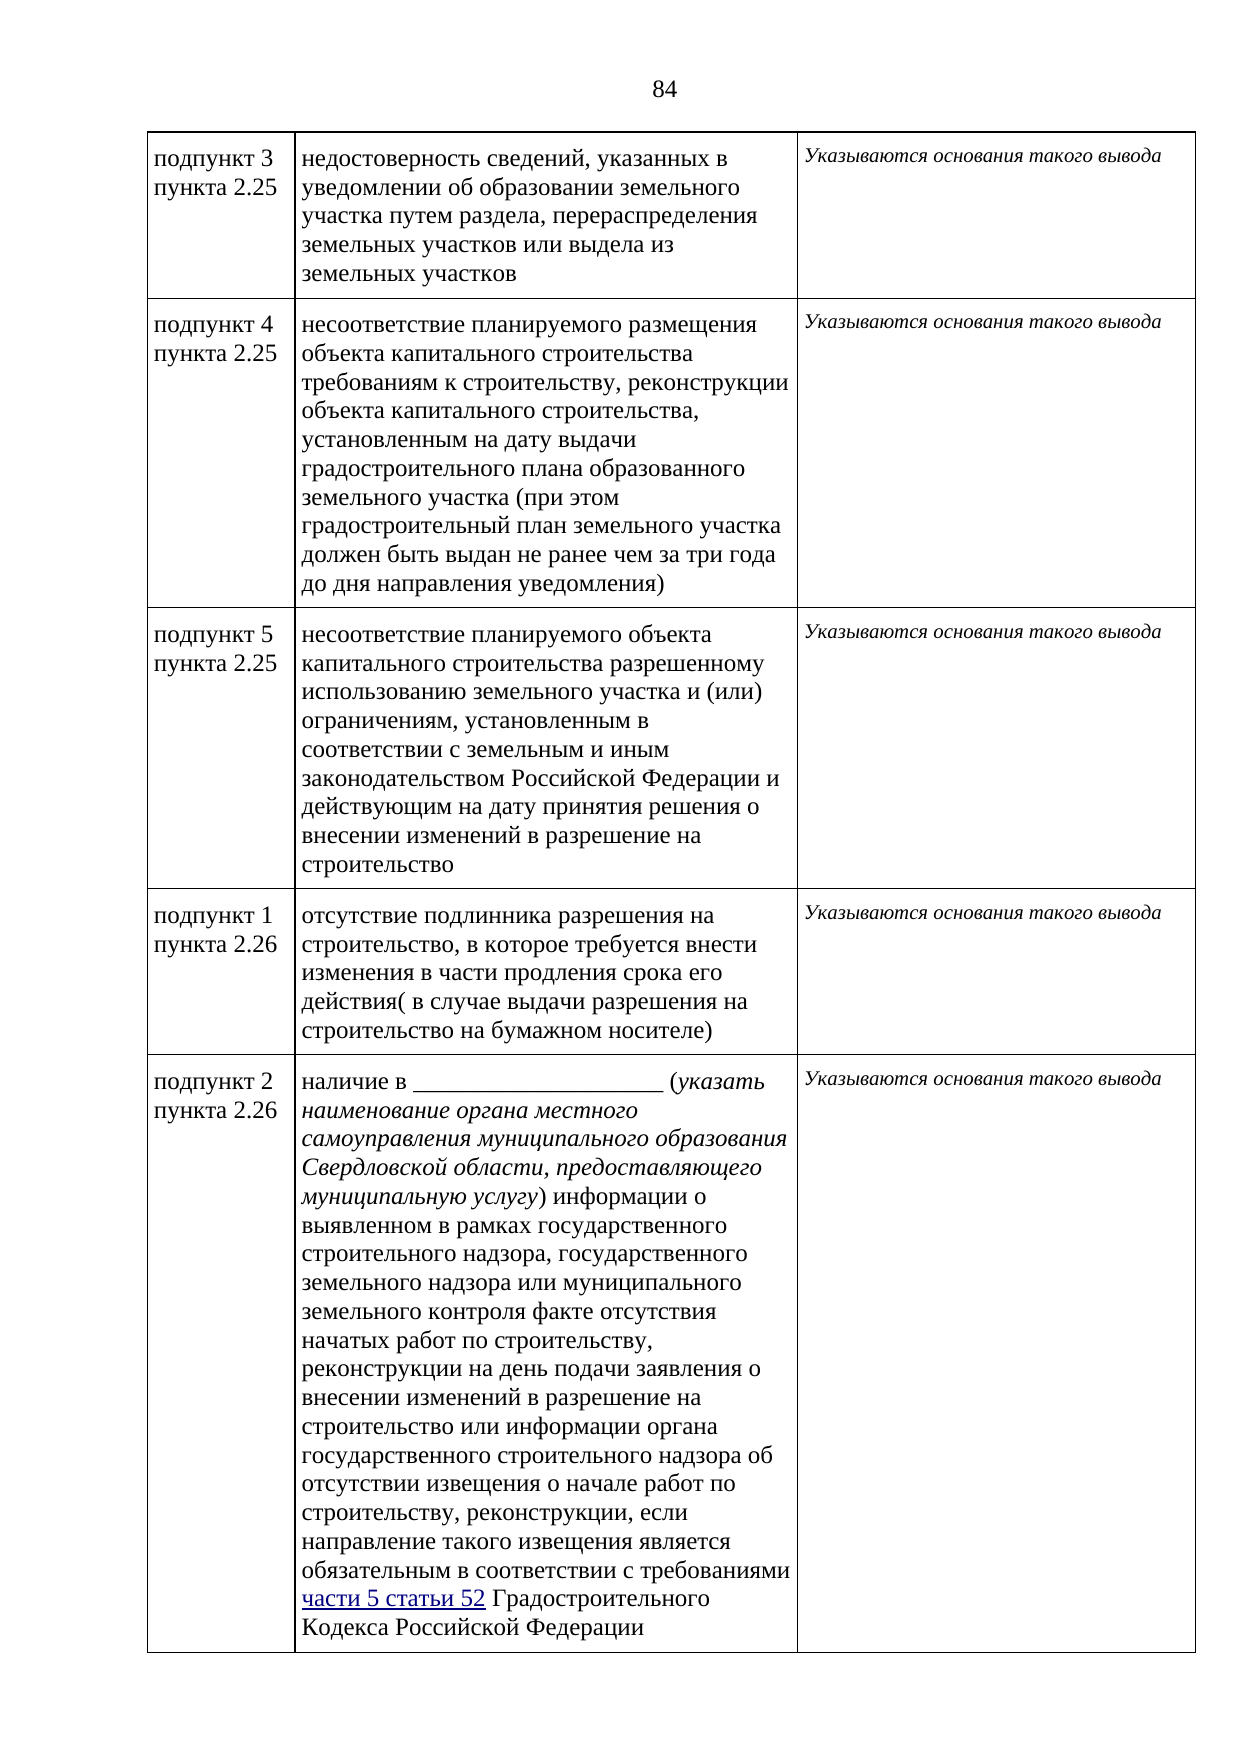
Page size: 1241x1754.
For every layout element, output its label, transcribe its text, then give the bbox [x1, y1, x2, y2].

table_cell недостоверность сведений, указанных в уведомлении об образовании земельного участка путем раздела, перераспределения земельных участков или выдела из земельных участков [296, 133, 797, 297]
table_cell несоответствие планируемого размещения объекта капитального строительства требованиям к строительству, реконструкции объекта капитального строительства, установленным на дату выдачи градостроительного плана образованного земельного участка (при этом градостроительный план земельного участка должен быть выдан не ранее чем за три года до дня направления уведомления) [296, 299, 797, 607]
table_cell Указываются основания такого вывода [798, 299, 1195, 607]
table_cell Указываются основания такого вывода [798, 608, 1195, 888]
table_cell Указываются основания такого вывода [798, 889, 1195, 1054]
table_cell наличие в ____________________ (указать наименование органа местного самоуправления муниципального образования Свердловской области, предоставляющего муниципальную услугу) информации о выявленном в рамках государственного строительного надзора, государственного земельного надзора или муниципального земельного контроля факте отсутствия начатых работ по строительству, реконструкции на день подачи заявления о внесении изменений в разрешение на строительство или информации органа государственного строительного надзора об отсутствии извещения о начале работ по строительству, реконструкции, если направление такого извещения является обязательным в соответствии с требованиями части 5 статьи 52 Градостроительного Кодекса Российской Федерации [296, 1055, 797, 1652]
table_cell Указываются основания такого вывода [798, 133, 1195, 297]
table_cell подпункт 1 пункта 2.26 [148, 889, 294, 1054]
table_cell подпункт 2 пункта 2.26 [148, 1055, 294, 1652]
table_cell отсутствие подлинника разрешения на строительство, в которое требуется внести изменения в части продления срока его действия( в случае выдачи разрешения на строительство на бумажном носителе) [296, 889, 797, 1054]
table_cell подпункт 5 пункта 2.25 [148, 608, 294, 888]
table_cell подпункт 4 пункта 2.25 [148, 299, 294, 607]
table_cell подпункт 3 пункта 2.25 [148, 133, 294, 297]
table_cell Указываются основания такого вывода [798, 1055, 1195, 1652]
table_cell несоответствие планируемого объекта капитального строительства разрешенному использованию земельного участка и (или) ограничениям, установленным в соответствии с земельным и иным законодательством Российской Федерации и действующим на дату принятия решения о внесении изменений в разрешение на строительство [296, 608, 797, 888]
